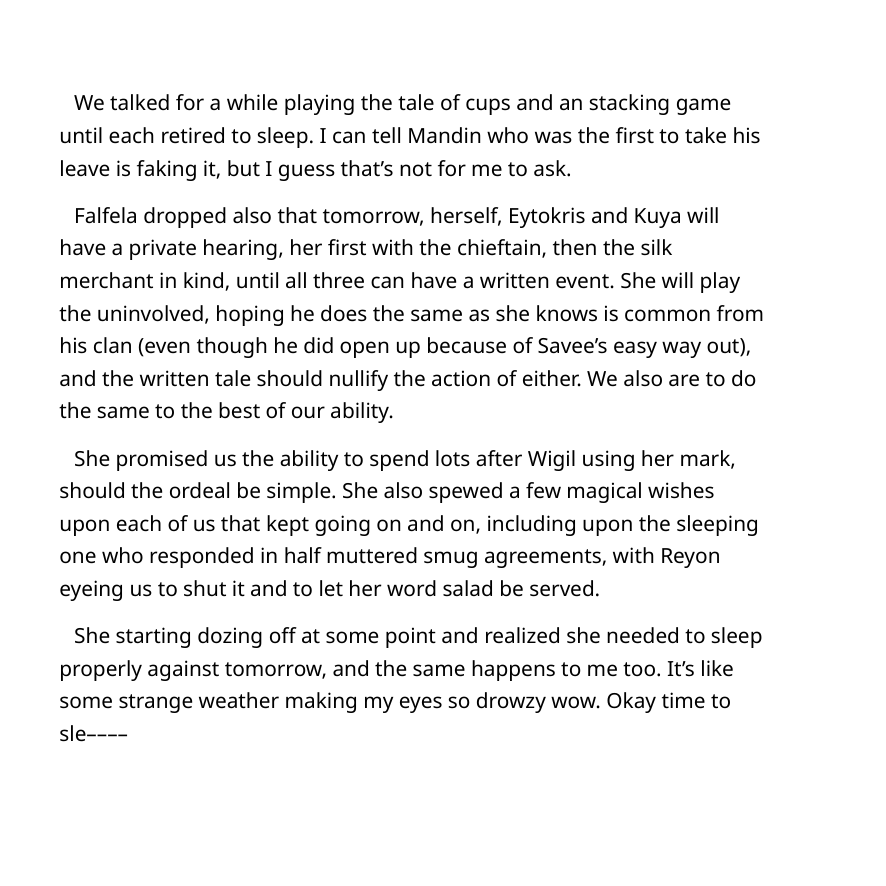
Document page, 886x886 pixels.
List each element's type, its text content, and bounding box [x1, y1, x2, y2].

text She promised us the ability to spend lots after Wigil using her mark, should the ordeal be simple. She also spewed a few magical wishes upon each of us that kept going on and on, including upon the sleeping one who responded in half muttered smug agreements, with Reyon eyeing us to shut it and to let her word salad be served. [59, 444, 768, 603]
text Falfela dropped also that tomorrow, herself, Eytokris and Kuya will have a private hearing, her first with the chieftain, then the silk merchant in kind, until all three can have a written event. She will play the uninvolved, hoping he does the same as she knows is common from his clan (even though he did open up because of Savee’s easy way out), and the written tale should nullify the action of either. We also are to do the same to the best of our ability. [59, 201, 768, 425]
text She starting dozing off at some point and realized she needed to sleep properly against tomorrow, and the same happens to me too. It’s like some strange weather making my eyes so drowzy wow. Okay time to sle–––– [59, 621, 768, 748]
text We talked for a while playing the tale of cups and an stacking game until each retired to sleep. I can tell Mandin who was the first to take his leave is faking it, but I guess that’s not for me to ask. [59, 88, 768, 182]
